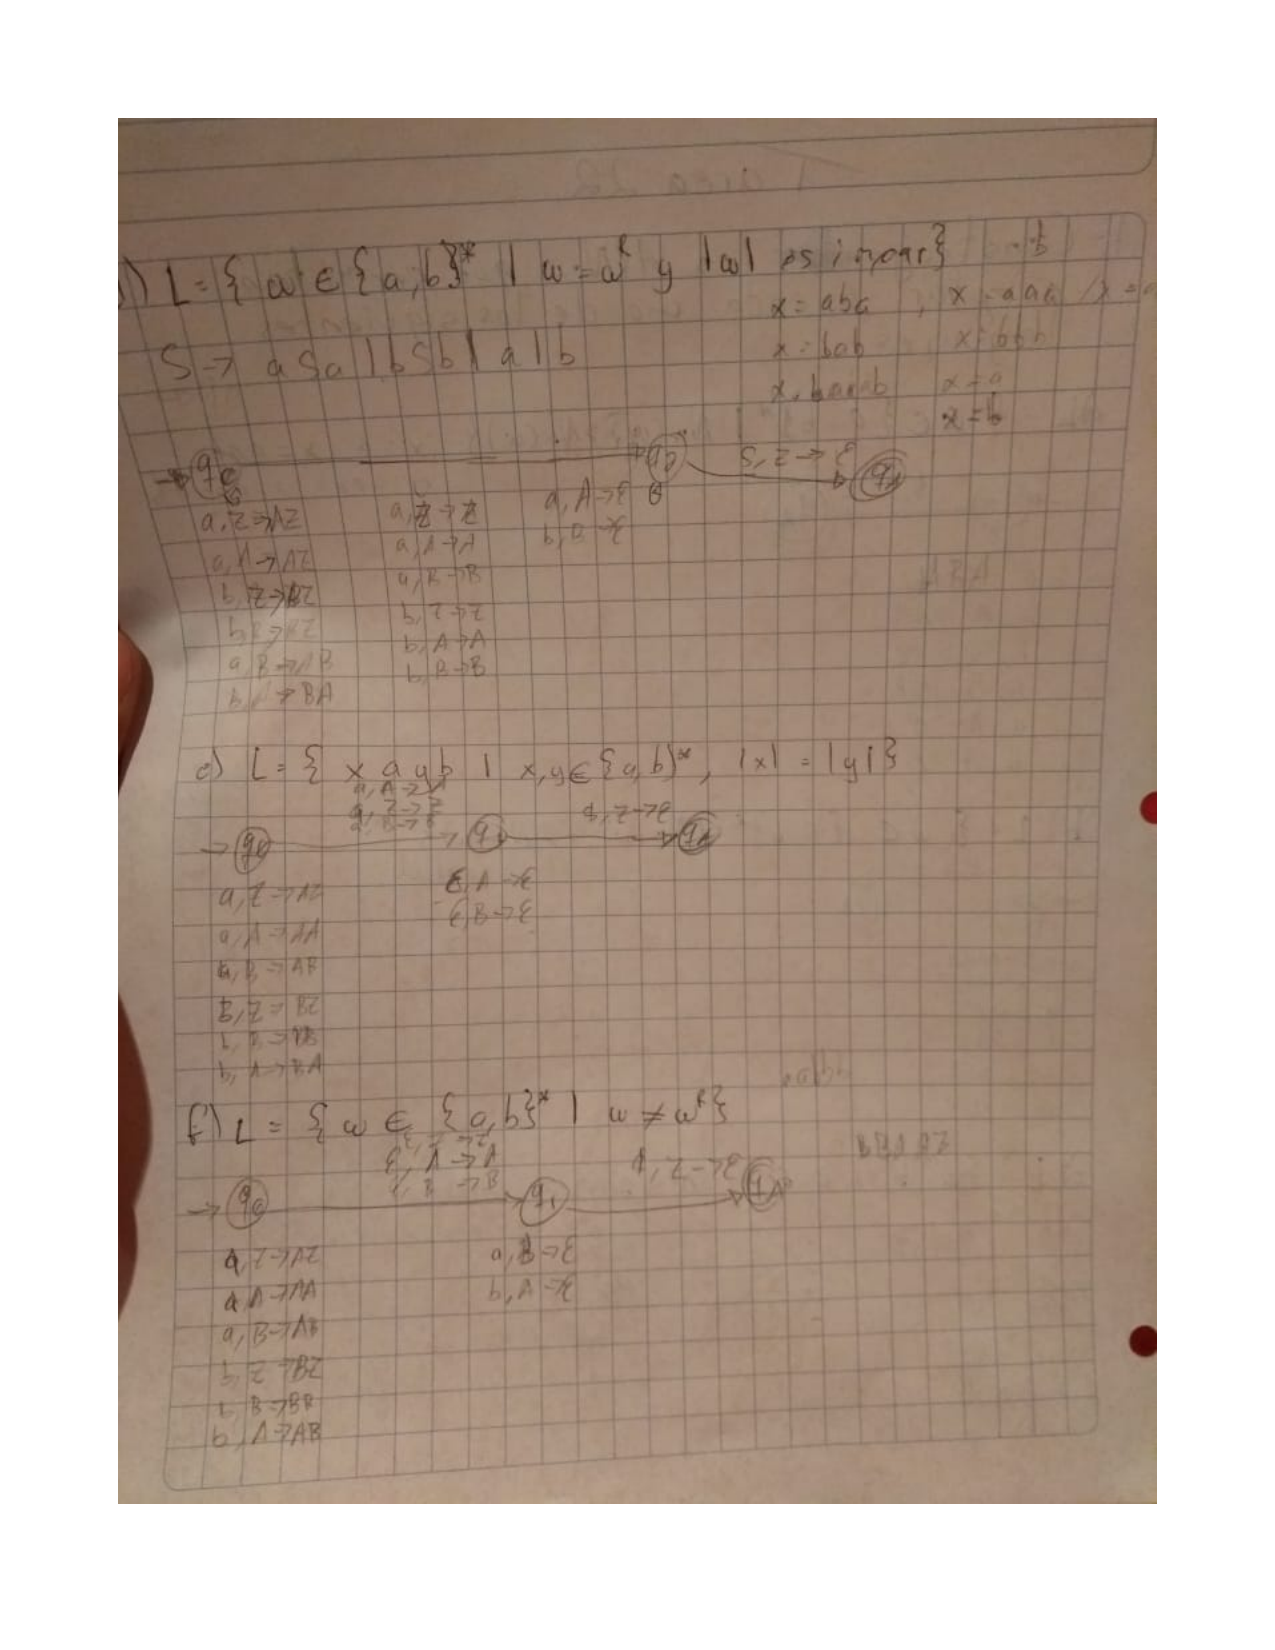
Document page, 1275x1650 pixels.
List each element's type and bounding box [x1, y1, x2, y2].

picture [118, 118, 1157, 1504]
